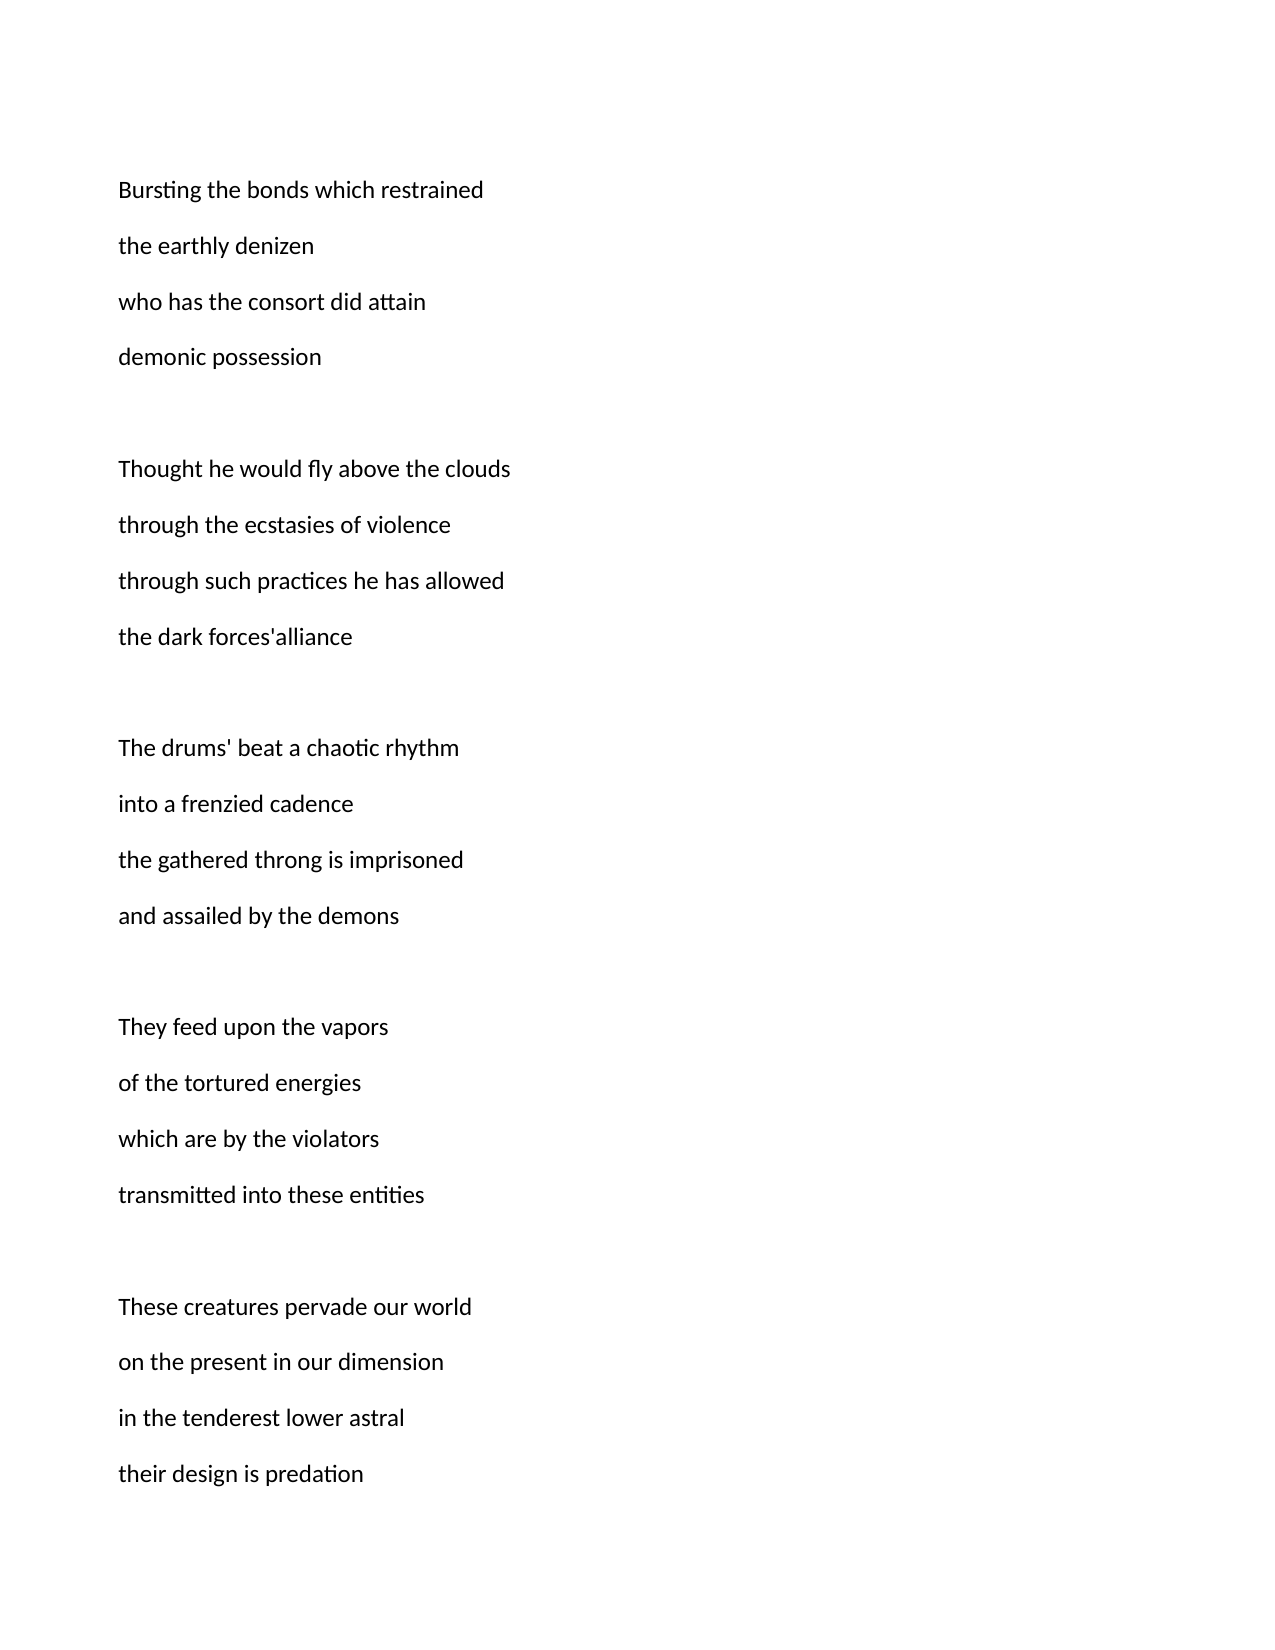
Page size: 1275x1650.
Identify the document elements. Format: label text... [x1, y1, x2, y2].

text in the tenderest lower astral [118, 1402, 1157, 1433]
text of the tortured energies [118, 1067, 1157, 1098]
text the earthly denizen [118, 230, 1157, 260]
text the dark forces'alliance [118, 621, 1157, 651]
text which are by the violators [118, 1123, 1157, 1154]
text They feed upon the vapors [118, 1011, 1157, 1042]
text transmitted into these entities [118, 1179, 1157, 1209]
text through the ecstasies of violence [118, 509, 1157, 539]
text These creatures pervade our world [118, 1291, 1157, 1321]
text their design is predation [118, 1458, 1157, 1489]
text The drums' beat a chaotic rhythm [118, 732, 1157, 763]
text who has the consort did attain [118, 286, 1157, 316]
text and assailed by the demons [118, 900, 1157, 930]
text Bursting the bonds which restrained [118, 174, 1157, 204]
text into a frenzied cadence [118, 788, 1157, 819]
text Thought he would fly above the clouds [118, 453, 1157, 484]
text the gathered throng is imprisoned [118, 844, 1157, 874]
text demonic possession [118, 341, 1157, 372]
text through such practices he has allowed [118, 565, 1157, 595]
text on the present in our dimension [118, 1346, 1157, 1377]
